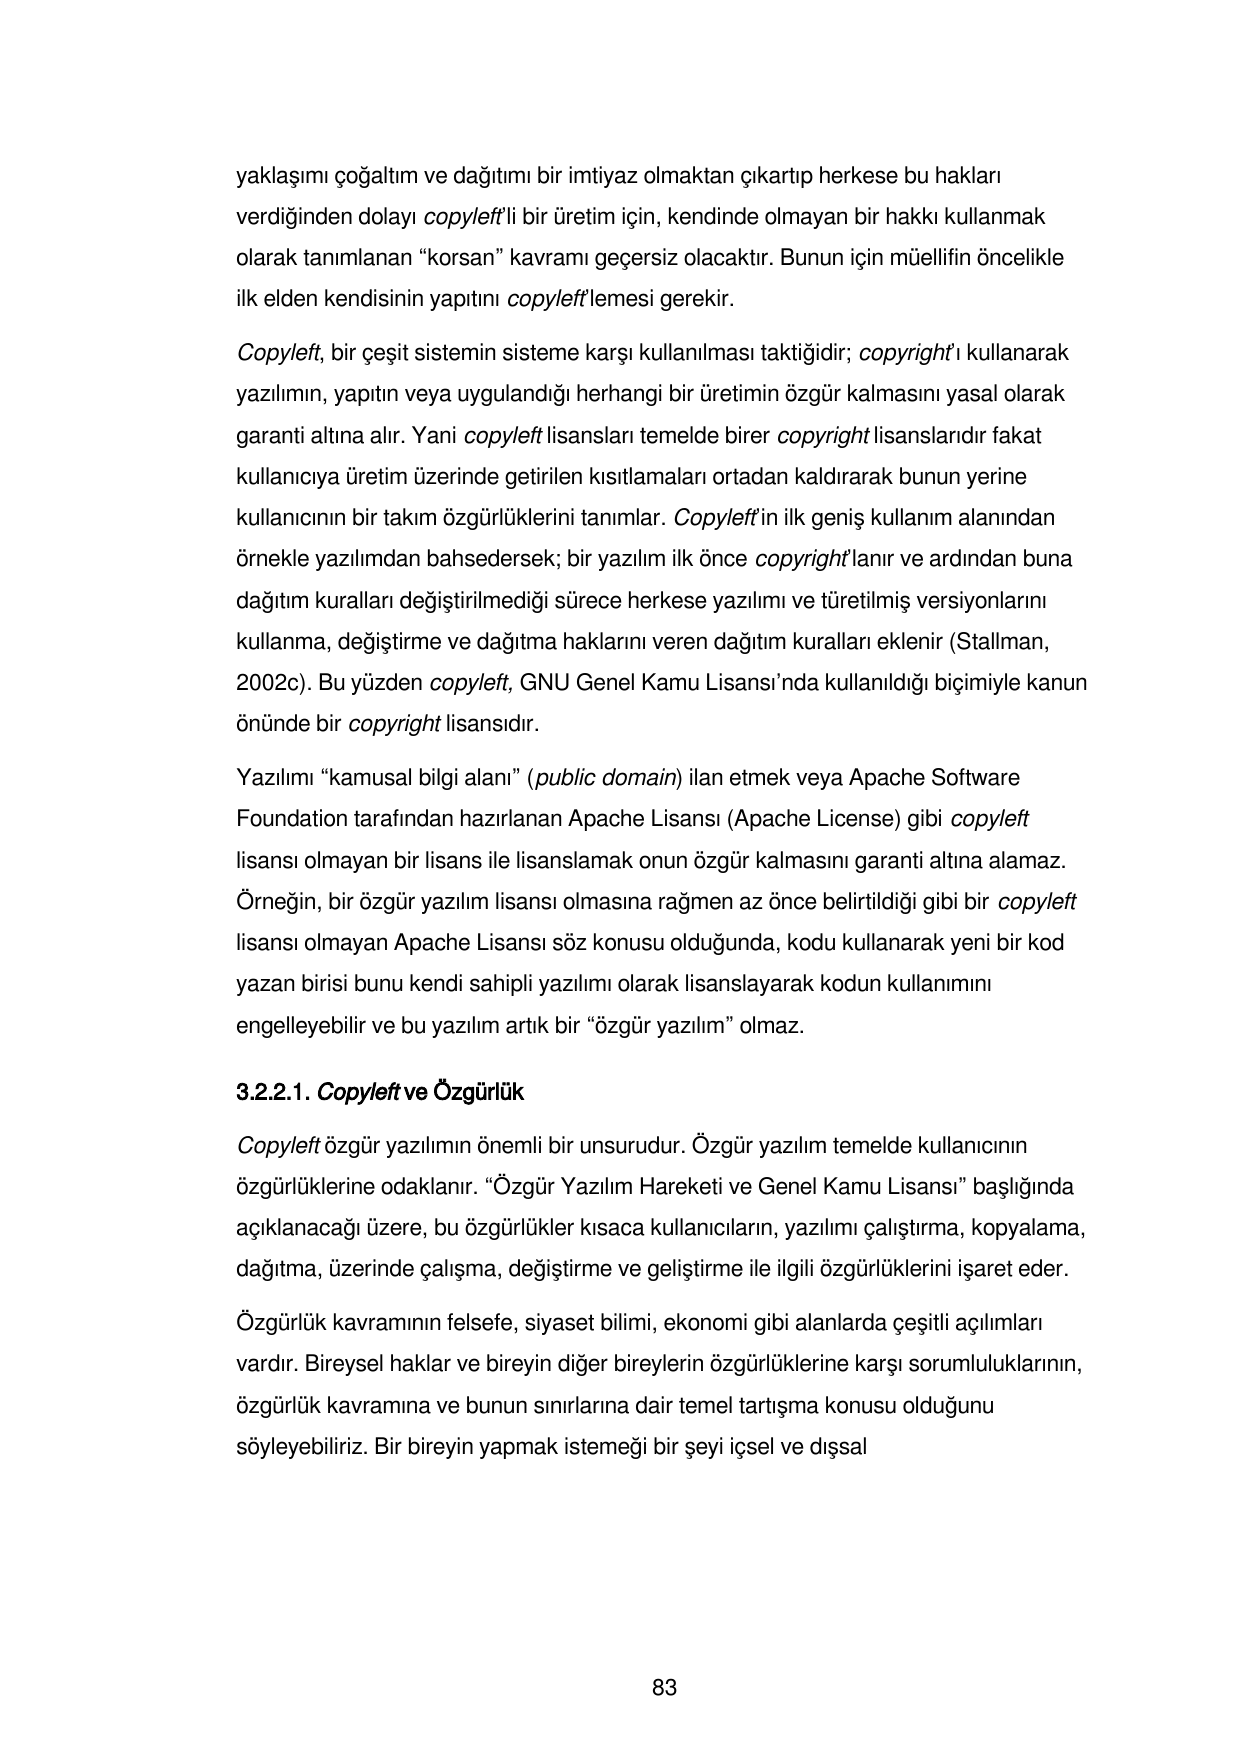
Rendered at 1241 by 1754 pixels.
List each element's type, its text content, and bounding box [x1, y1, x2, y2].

text Copyleft, bir çeşit sistemin sisteme karşı kullanılması taktiğidir; copyright’ı kullanarak yazılımın, yapıtın veya uygulandığı herhangi bir üretimin özgür kalmasını yasal olarak garanti altına alır. Yani copyleft lisansları temelde birer copyright lisanslarıdır fakat kullanıcıya üretim üzerinde getirilen kısıtlamaları ortadan kaldırarak bunun yerine kullanıcının bir takım özgürlüklerini tanımlar. Copyleft’in ilk geniş kullanım alanından örnekle yazılımdan bahsedersek; bir yazılım ilk önce copyright’lanır ve ardından buna dağıtım kuralları değiştirilmediği sürece herkese yazılımı ve türetilmiş versiyonlarını kullanma, değiştirme ve dağıtma haklarını veren dağıtım kuralları eklenir (Stallman, 2002c). Bu yüzden copyleft, GNU Genel Kamu Lisansı’nda kullanıldığı biçimiyle kanun önünde bir copyright lisansıdır. [236, 338, 1093, 736]
text Yazılımı “kamusal bilgi alanı” (public domain) ilan etmek veya Apache Software Foundation tarafından hazırlanan Apache Lisansı (Apache License) gibi copyleft lisansı olmayan bir lisans ile lisanslamak onun özgür kalmasını garanti altına alamaz. Örneğin, bir özgür yazılım lisansı olmasına rağmen az önce belirtildiği gibi bir copyleft lisansı olmayan Apache Lisansı söz konusu olduğunda, kodu kullanarak yeni bir kod yazan birisi bunu kendi sahipli yazılımı olarak lisanslayarak kodun kullanımını engelleyebilir ve bu yazılım artık bir “özgür yazılım” olmaz. [236, 763, 1093, 1038]
text Copyleft özgür yazılımın önemli bir unsurudur. Özgür yazılım temelde kullanıcının özgürlüklerine odaklanır. “Özgür Yazılım Hareketi ve Genel Kamu Lisansı” başlığında açıklanacağı üzere, bu özgürlükler kısaca kullanıcıların, yazılımı çalıştırma, kopyalama, dağıtma, üzerinde çalışma, değiştirme ve geliştirme ile ilgili özgürlüklerini işaret eder. [236, 1130, 1093, 1281]
text Özgürlük kavramının felsefe, siyaset bilimi, ekonomi gibi alanlarda çeşitli açılımları vardır. Bireysel haklar ve bireyin diğer bireylerin özgürlüklerine karşı sorumluluklarının, özgürlük kavramına ve bunun sınırlarına dair temel tartışma konusu olduğunu söyleyebiliriz. Bir bireyin yapmak istemeği bir şeyi içsel ve dışsal [236, 1308, 1093, 1459]
subtitle 3.2.2.1. Copyleft ve Özgürlük [236, 1076, 1093, 1104]
text yaklaşımı çoğaltım ve dağıtımı bir imtiyaz olmaktan çıkartıp herkese bu hakları verdiğinden dolayı copyleft’li bir üretim için, kendinde olmayan bir hakkı kullanmak olarak tanımlanan “korsan” kavramı geçersiz olacaktır. Bunun için müellifin öncelikle ilk elden kendisinin yapıtını copyleft’lemesi gerekir. [236, 160, 1093, 311]
